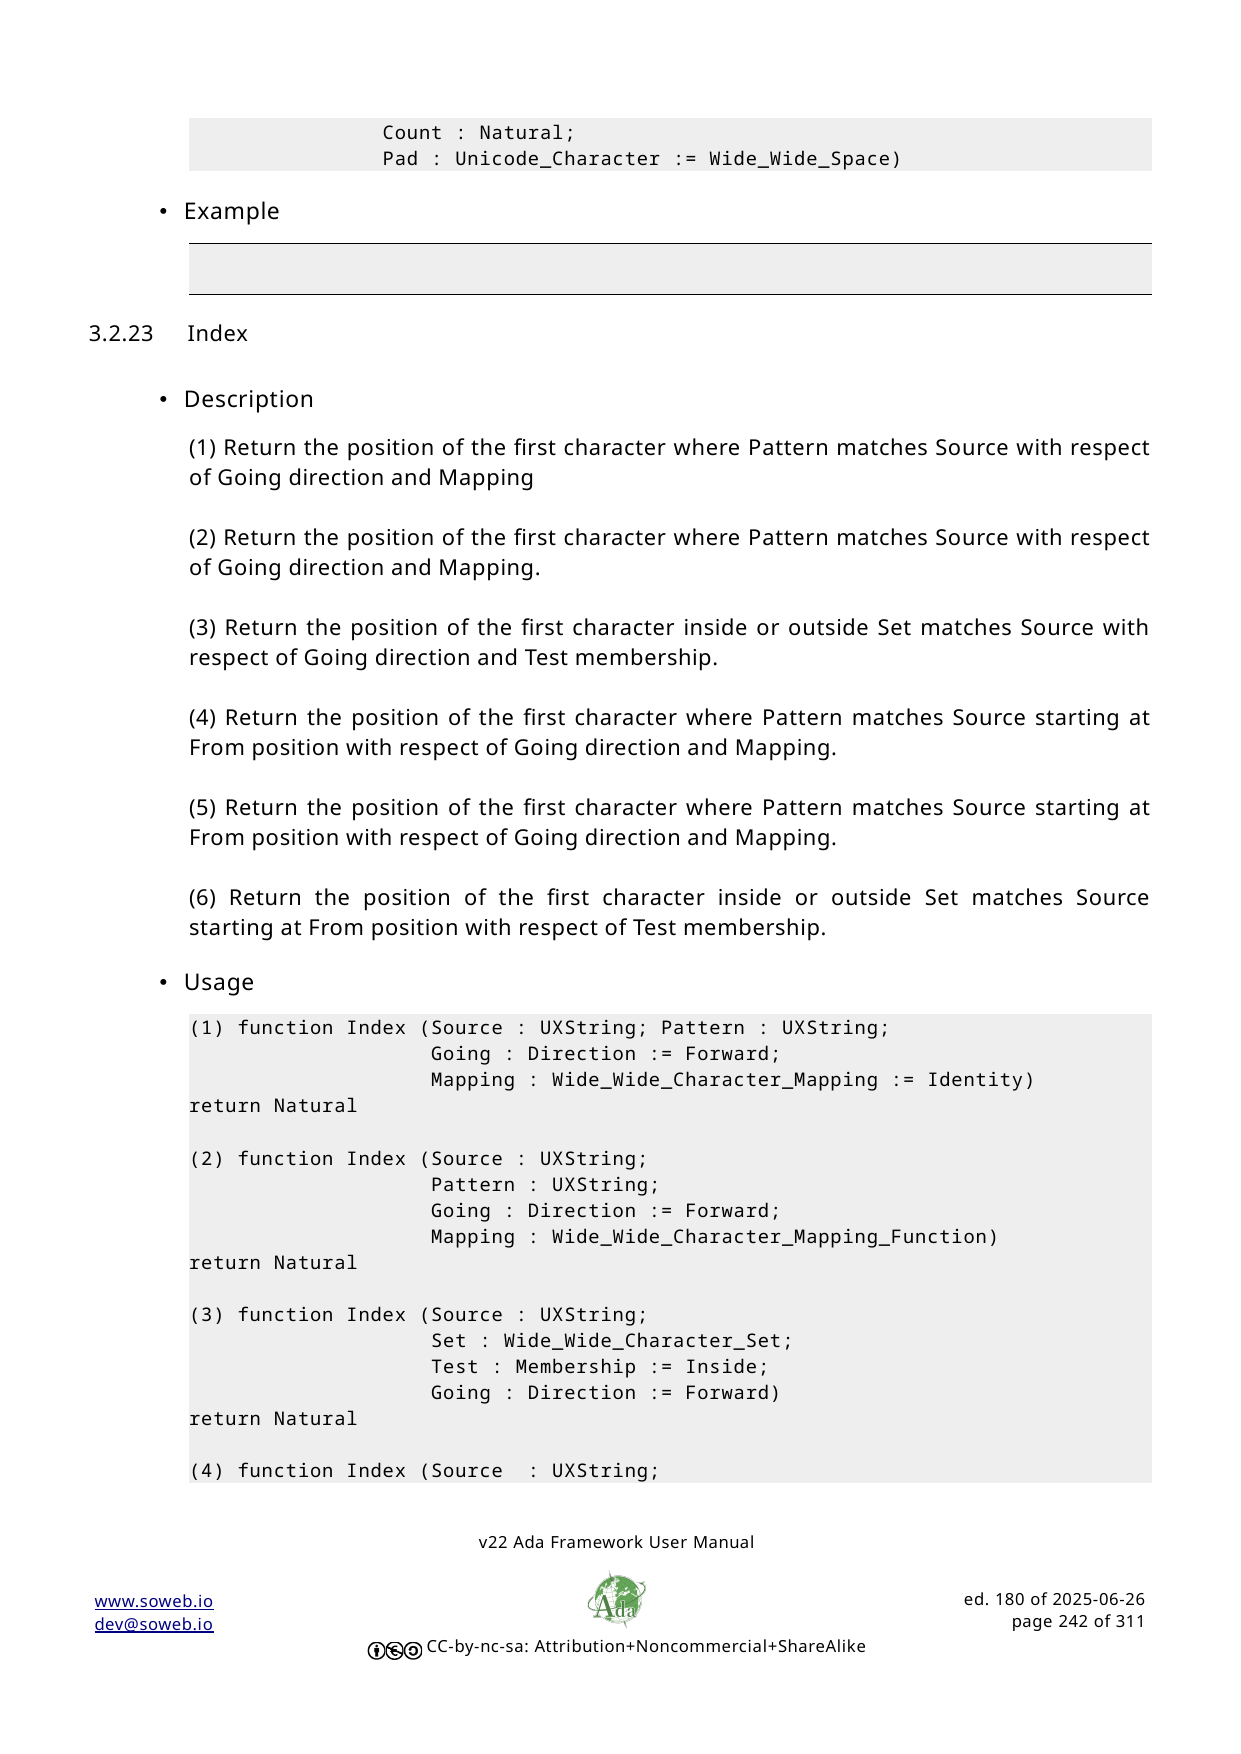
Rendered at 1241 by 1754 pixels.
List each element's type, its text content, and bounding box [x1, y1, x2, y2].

picture [587, 1570, 646, 1629]
text Count : Natural; [189, 118, 1152, 144]
text Set : Wide_Wide_Character_Set; [189, 1327, 1152, 1353]
text Pattern : UXString; [189, 1170, 1152, 1196]
text Going : Direction := Forward; [189, 1040, 1152, 1066]
text (1) Return the position of the first character where Pattern matches Source with respect of Going direction and Mapping [189, 432, 1152, 492]
text (2) function Index (Source : UXString; [189, 1144, 1152, 1170]
text (4) function Index (Source : UXString; [189, 1457, 1152, 1483]
picture [367, 1642, 423, 1660]
text (6) Return the position of the first character inside or outside Set matches Source starting at From position with respect of Test membership. [189, 882, 1152, 942]
text (3) Return the position of the first character inside or outside Set matches Source with respect of Going direction and Test membership. [189, 612, 1152, 672]
text Pad : Unicode_Character := Wide_Wide_Space) [189, 144, 1152, 171]
text Going : Direction := Forward) [189, 1379, 1152, 1405]
text (3) function Index (Source : UXString; [189, 1301, 1152, 1327]
text Mapping : Wide_Wide_Character_Mapping_Function) [189, 1222, 1152, 1248]
text Going : Direction := Forward; [189, 1196, 1152, 1222]
subtitle Description [159, 383, 1152, 414]
text return Natural [189, 1405, 1152, 1431]
text return Natural [189, 1092, 1152, 1118]
text (2) Return the position of the first character where Pattern matches Source with respect of Going direction and Mapping. [189, 522, 1152, 582]
text return Natural [189, 1248, 1152, 1274]
text (1) function Index (Source : UXString; Pattern : UXString; [189, 1014, 1152, 1040]
text (4) Return the position of the first character where Pattern matches Source starting at From position with respect of Going direction and Mapping. [189, 702, 1152, 762]
text Test : Membership := Inside; [189, 1353, 1152, 1379]
text (5) Return the position of the first character where Pattern matches Source starting at From position with respect of Going direction and Mapping. [189, 792, 1152, 852]
subtitle Index [88, 318, 1152, 359]
subtitle Usage [159, 965, 1152, 996]
subtitle Example [159, 194, 1152, 226]
text Mapping : Wide_Wide_Character_Mapping := Identity) [189, 1066, 1152, 1092]
